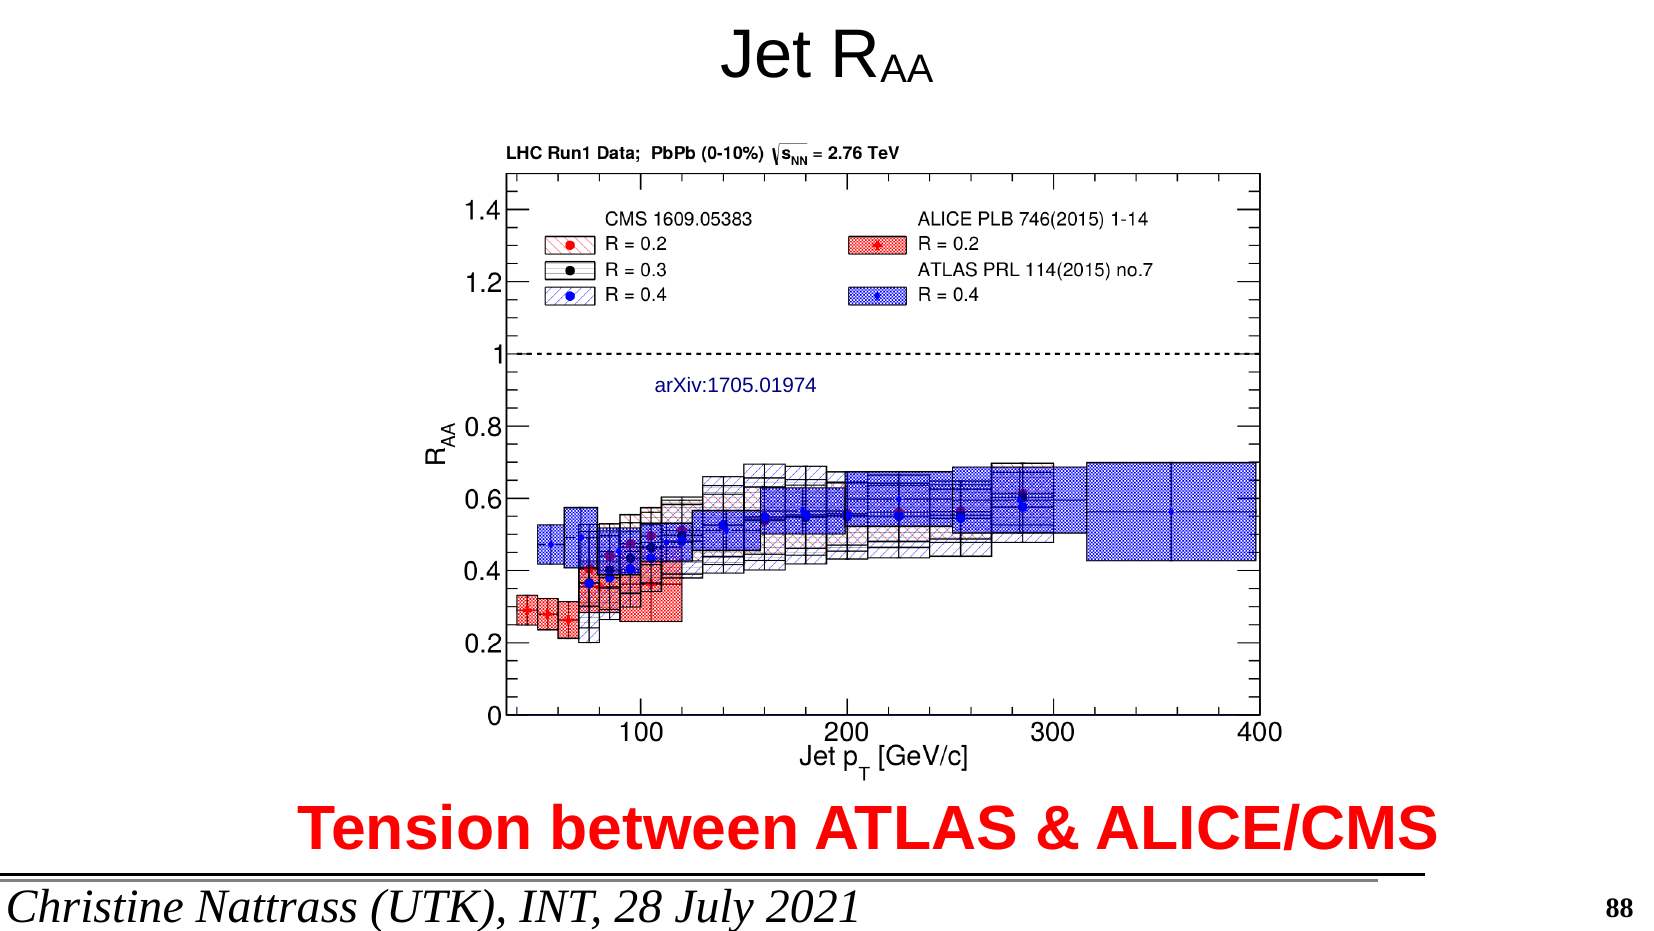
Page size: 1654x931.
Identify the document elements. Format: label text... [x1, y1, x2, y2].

text_box Tension between ATLAS & ALICE/CMS [283, 786, 1463, 877]
picture [412, 106, 1354, 782]
title Jet RAA [82, 0, 1571, 121]
text_box arXiv:1705.01974 [634, 366, 832, 405]
